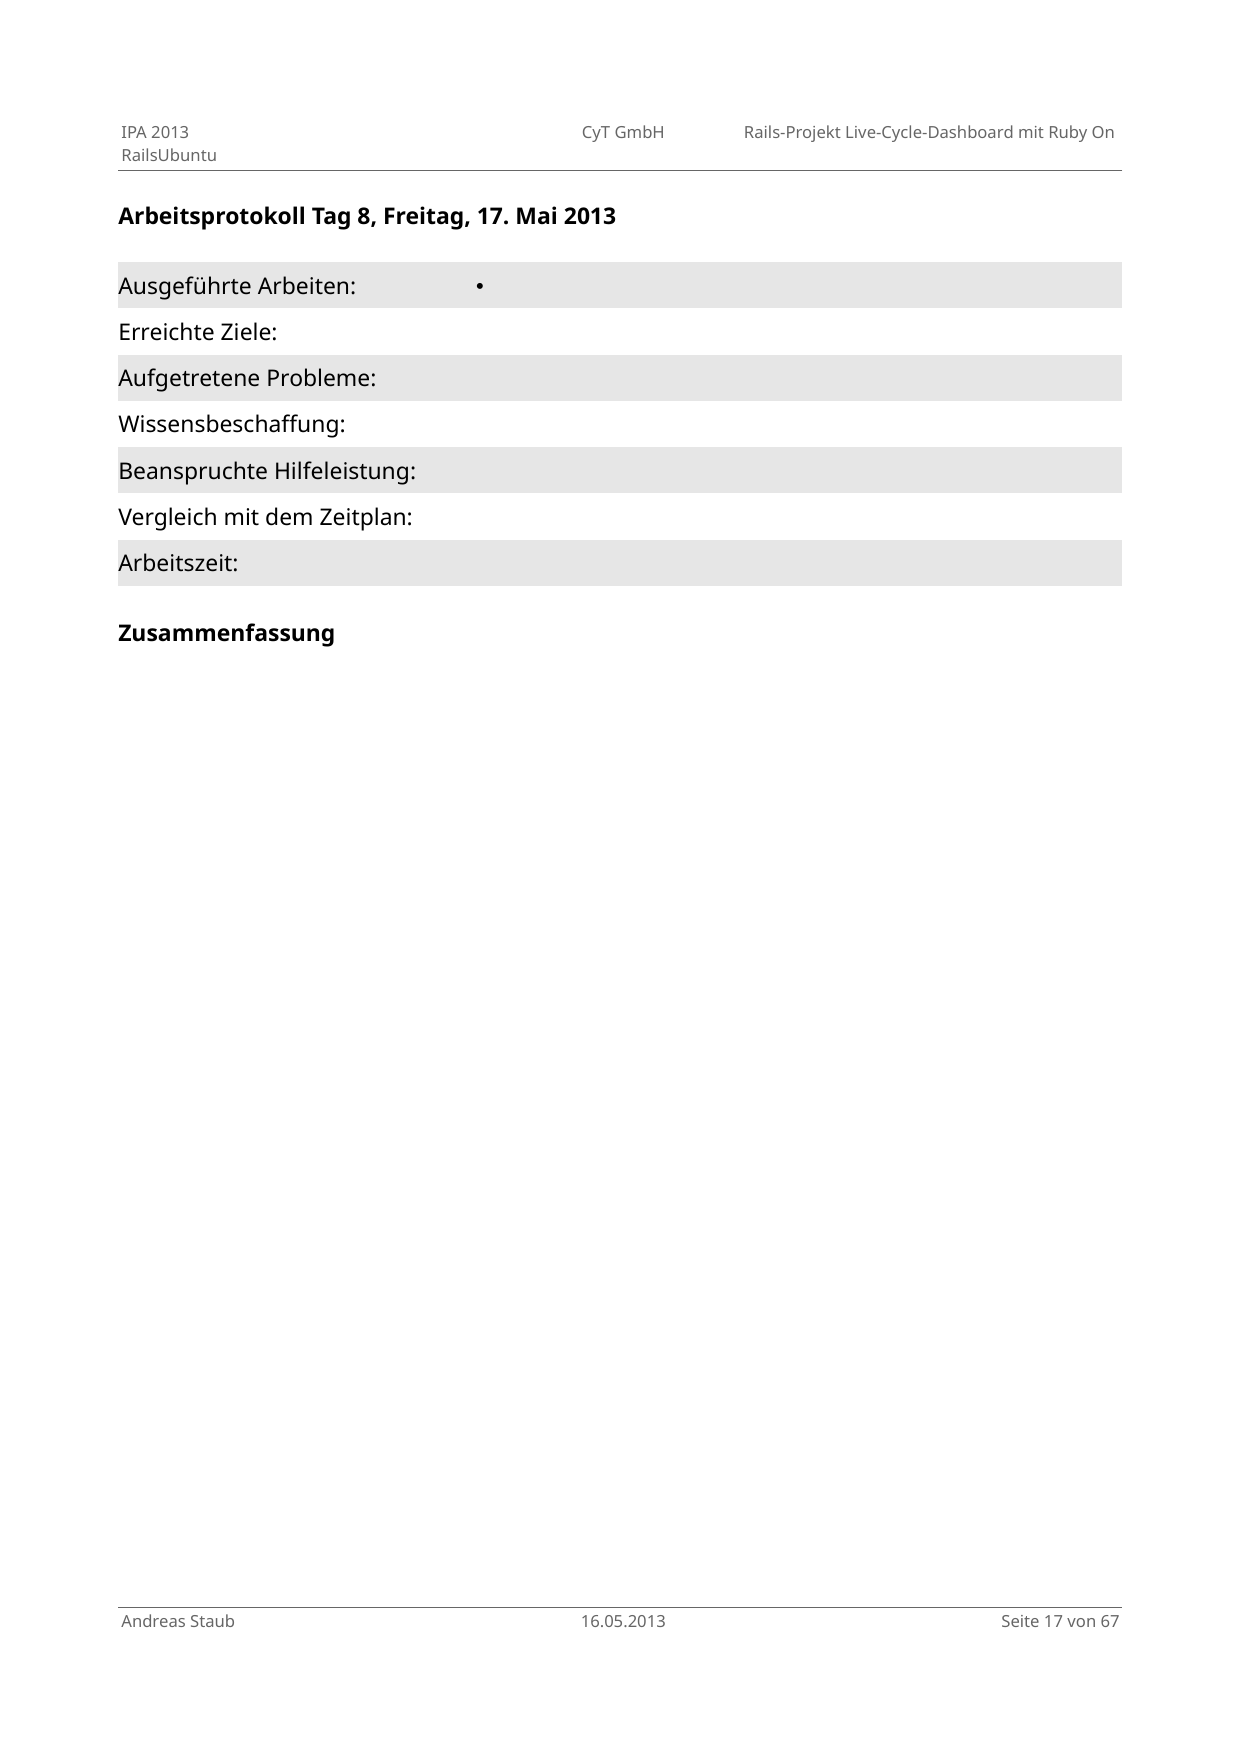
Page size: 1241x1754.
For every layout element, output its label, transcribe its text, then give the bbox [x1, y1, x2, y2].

table_cell [438, 447, 1122, 493]
table_cell Beanspruchte Hilfeleistung: [118, 447, 438, 493]
table_cell Erreichte Ziele: [118, 309, 438, 355]
table_cell [438, 401, 1122, 447]
table_cell [438, 355, 1122, 401]
table_cell Aufgetretene Probleme: [118, 355, 438, 401]
text Zusammenfassung [118, 617, 1122, 648]
table_cell [438, 494, 1122, 540]
table_cell [438, 540, 1122, 586]
table_header Ausgeführte Arbeiten: [118, 262, 438, 308]
table_cell [438, 309, 1122, 355]
text Arbeitsprotokoll Tag 8, Freitag, 17. Mai 2013 [118, 200, 1122, 231]
table_cell Vergleich mit dem Zeitplan: [118, 494, 438, 540]
table_cell Wissensbeschaffung: [118, 401, 438, 447]
table_header [438, 262, 1122, 308]
table_cell Arbeitszeit: [118, 540, 438, 586]
